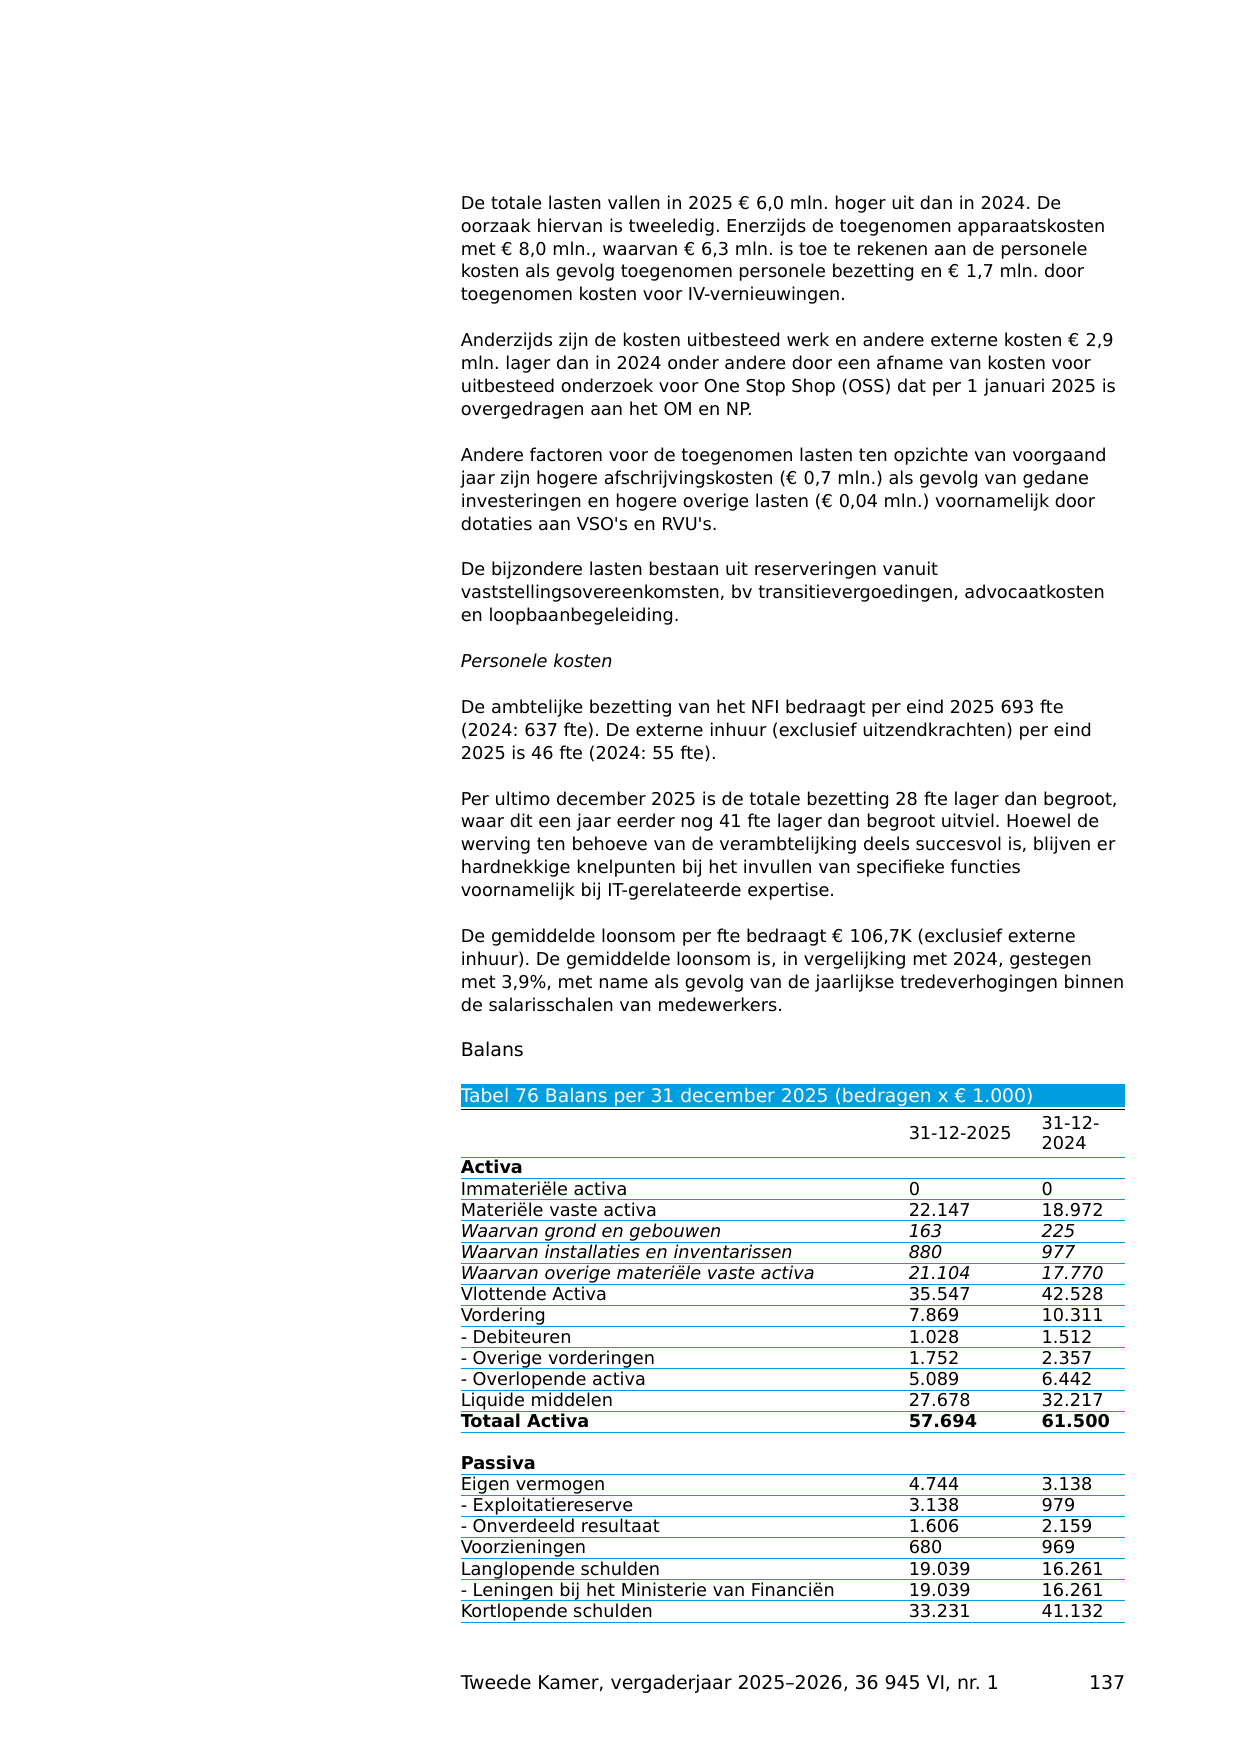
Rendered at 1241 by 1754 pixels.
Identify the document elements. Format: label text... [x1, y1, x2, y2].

table_cell 35.547 [906, 1285, 1038, 1305]
table_cell 18.972 [1039, 1200, 1125, 1220]
table_cell 163 [906, 1221, 1038, 1241]
table_cell 880 [906, 1243, 1038, 1263]
table_cell 61.500 [1039, 1412, 1125, 1432]
table_cell 1.606 [906, 1517, 1038, 1537]
table_cell 969 [1039, 1538, 1125, 1558]
table_cell 31-12-2024 [1039, 1110, 1125, 1157]
table_cell 1.028 [906, 1327, 1038, 1347]
table_cell - Overige vorderingen [461, 1348, 906, 1368]
title Balans [461, 1039, 1125, 1061]
table_cell 3.138 [1039, 1475, 1125, 1495]
table_cell - Leningen bij het Ministerie van Financiën [461, 1580, 906, 1600]
table_cell 42.528 [1039, 1285, 1125, 1305]
table_cell [906, 1453, 1038, 1473]
table_cell 32.217 [1039, 1391, 1125, 1411]
text Personele kosten [461, 649, 1125, 672]
table_cell [1039, 1158, 1125, 1178]
table_cell 10.311 [1039, 1306, 1125, 1326]
table_cell Eigen vermogen [461, 1475, 906, 1495]
table_cell Totaal Activa [461, 1412, 906, 1432]
table_cell Langlopende schulden [461, 1559, 906, 1579]
table_cell Materiële vaste activa [461, 1200, 906, 1220]
table_cell 977 [1039, 1243, 1125, 1263]
table_cell 31-12-2025 [906, 1110, 1038, 1157]
table_cell 979 [1039, 1496, 1125, 1516]
table_cell Kortlopende schulden [461, 1601, 906, 1622]
table_cell 19.039 [906, 1580, 1038, 1600]
table_cell - Exploitatiereserve [461, 1496, 906, 1516]
table_cell 6.442 [1039, 1369, 1125, 1389]
table_cell [461, 1433, 906, 1453]
table_cell [906, 1158, 1038, 1178]
table_cell 21.104 [906, 1264, 1038, 1284]
table_cell 680 [906, 1538, 1038, 1558]
table_cell Liquide middelen [461, 1391, 906, 1411]
table_cell [461, 1110, 906, 1157]
table_cell 22.147 [906, 1200, 1038, 1220]
table_cell 19.039 [906, 1559, 1038, 1579]
text De ambtelĳke bezetting van het NFI bedraagt per eind 2025 693 fte (2024: 637 fte). De externe inhuur (exclusief uitzendkrachten) per eind 2025 is 46 fte (2024: 55 fte). [461, 695, 1125, 764]
table_cell 2.357 [1039, 1348, 1125, 1368]
table_cell 0 [1039, 1179, 1125, 1199]
table_cell 17.770 [1039, 1264, 1125, 1284]
table_cell - Overlopende activa [461, 1369, 906, 1389]
text De gemiddelde loonsom per fte bedraagt € 106,7K (exclusief externe inhuur). De gemiddelde loonsom is, in vergelĳking met 2024, gestegen met 3,9%, met name als gevolg van de jaarlijkse tredeverhogingen binnen de salarisschalen van medewerkers. [461, 924, 1125, 1016]
table_cell - Debiteuren [461, 1327, 906, 1347]
table_cell 3.138 [906, 1496, 1038, 1516]
table_cell Activa [461, 1158, 906, 1178]
table_cell 1.512 [1039, 1327, 1125, 1347]
table_cell 4.744 [906, 1475, 1038, 1495]
text Andere factoren voor de toegenomen lasten ten opzichte van voorgaand jaar zijn hogere afschrijvingskosten (€ 0,7 mln.) als gevolg van gedane investeringen en hogere overige lasten (€ 0,04 mln.) voornamelijk door dotaties aan VSO's en RVU's. [461, 443, 1125, 534]
table_cell Waarvan overige materiële vaste activa [461, 1264, 906, 1284]
table_cell 1.752 [906, 1348, 1038, 1368]
table_cell 0 [906, 1179, 1038, 1199]
table_cell Voorzieningen [461, 1538, 906, 1558]
table_cell 41.132 [1039, 1601, 1125, 1622]
text De totale lasten vallen in 2025 € 6,0 mln. hoger uit dan in 2024. De oorzaak hiervan is tweeledig. Enerzijds de toegenomen apparaatskosten met € 8,0 mln., waarvan € 6,3 mln. is toe te rekenen aan de personele kosten als gevolg toegenomen personele bezetting en € 1,7 mln. door toegenomen kosten voor IV-vernieuwingen. [461, 191, 1125, 305]
text De bijzondere lasten bestaan uit reserveringen vanuit vaststellingsovereenkomsten, bv transitievergoedingen, advocaatkosten en loopbaanbegeleiding. [461, 557, 1125, 626]
table_cell 57.694 [906, 1412, 1038, 1432]
table_cell Passiva [461, 1453, 906, 1473]
table_cell [1039, 1433, 1125, 1453]
table_cell 2.159 [1039, 1517, 1125, 1537]
table_cell Vordering [461, 1306, 906, 1326]
table_cell [1039, 1453, 1125, 1473]
table_cell - Onverdeeld resultaat [461, 1517, 906, 1537]
text Anderzijds zijn de kosten uitbesteed werk en andere externe kosten € 2,9 mln. lager dan in 2024 onder andere door een afname van kosten voor uitbesteed onderzoek voor One Stop Shop (OSS) dat per 1 januari 2025 is overgedragen aan het OM en NP. [461, 328, 1125, 420]
table_cell 225 [1039, 1221, 1125, 1241]
table_cell 5.089 [906, 1369, 1038, 1389]
text Per ultimo december 2025 is de totale bezetting 28 fte lager dan begroot, waar dit een jaar eerder nog 41 fte lager dan begroot uitviel. Hoewel de werving ten behoeve van de verambtelijking deels succesvol is, blijven er hardnekkige knelpunten bij het invullen van specifieke functies voornamelijk bij IT-gerelateerde expertise. [461, 787, 1125, 901]
table_cell 16.261 [1039, 1559, 1125, 1579]
table_cell Immateriële activa [461, 1179, 906, 1199]
table_cell 7.869 [906, 1306, 1038, 1326]
table_cell Vlottende Activa [461, 1285, 906, 1305]
table_cell [906, 1433, 1038, 1453]
table_cell 27.678 [906, 1391, 1038, 1411]
table_cell 33.231 [906, 1601, 1038, 1622]
table_cell 16.261 [1039, 1580, 1125, 1600]
table_cell Waarvan grond en gebouwen [461, 1221, 906, 1241]
table_cell Waarvan installaties en inventarissen [461, 1243, 906, 1263]
